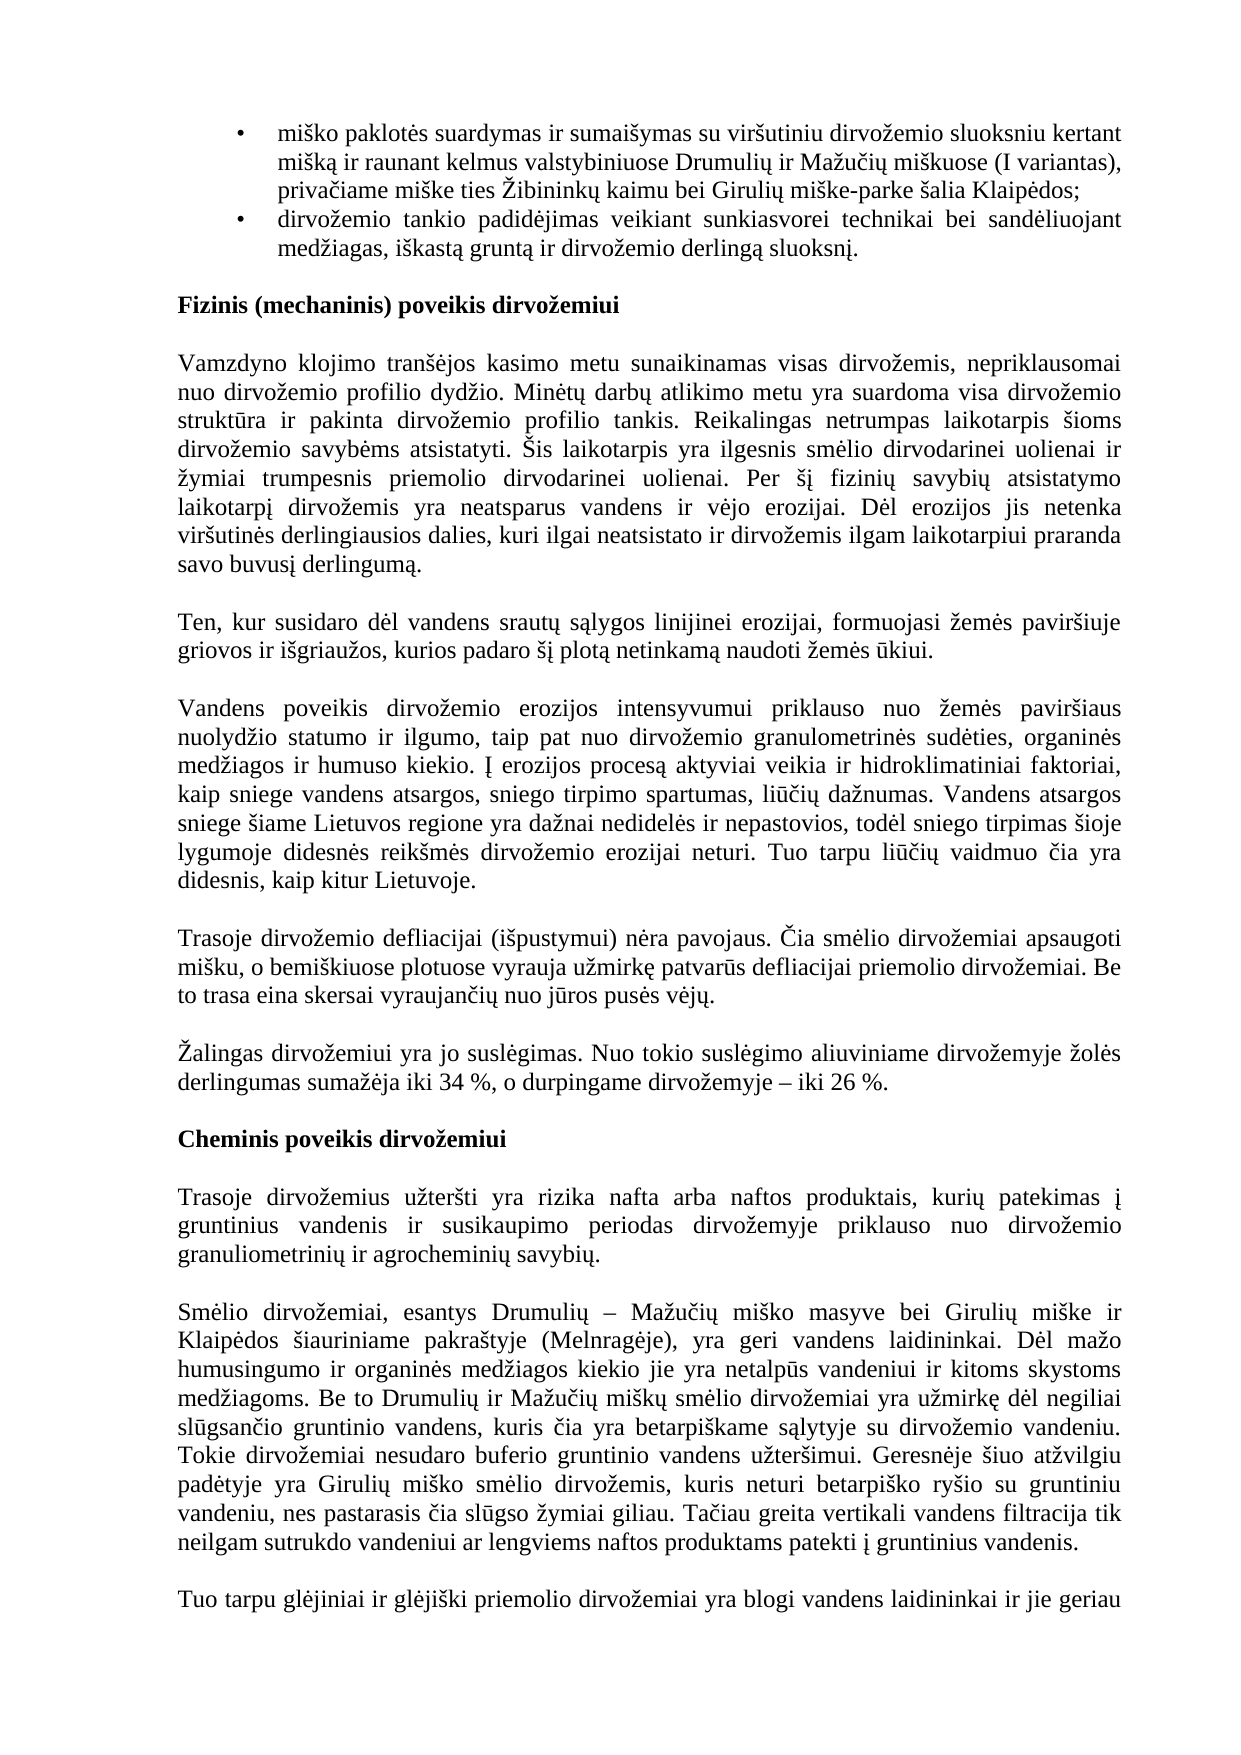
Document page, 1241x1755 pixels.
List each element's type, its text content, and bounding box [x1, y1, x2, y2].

text Vamzdyno klojimo tranšėjos kasimo metu sunaikinamas visas dirvožemis, nepriklausomai nuo dirvožemio profilio dydžio. Minėtų darbų atlikimo metu yra suardoma visa dirvožemio struktūra ir pakinta dirvožemio profilio tankis. Reikalingas netrumpas laikotarpis šioms dirvožemio savybėms atsistatyti. Šis laikotarpis yra ilgesnis smėlio dirvodarinei uolienai ir žymiai trumpesnis priemolio dirvodarinei uolienai. Per šį fizinių savybių atsistatymo laikotarpį dirvožemis yra neatsparus vandens ir vėjo erozijai. Dėl erozijos jis netenka viršutinės derlingiausios dalies, kuri ilgai neatsistato ir dirvožemis ilgam laikotarpiui praranda savo buvusį derlingumą. [177, 348, 1122, 578]
text • dirvožemio tankio padidėjimas veikiant sunkiasvorei technikai bei sandėliuojant medžiagas, iškastą gruntą ir dirvožemio derlingą sluoksnį. [236, 204, 1122, 262]
text Trasoje dirvožemio defliacijai (išpustymui) nėra pavojaus. Čia smėlio dirvožemiai apsaugoti mišku, o bemiškiuose plotuose vyrauja užmirkę patvarūs defliacijai priemolio dirvožemiai. Be to trasa eina skersai vyraujančių nuo jūros pusės vėjų. [177, 923, 1122, 1009]
text Cheminis poveikis dirvožemiui [177, 1124, 1122, 1153]
text Vandens poveikis dirvožemio erozijos intensyvumui priklauso nuo žemės paviršiaus nuolydžio statumo ir ilgumo, taip pat nuo dirvožemio granulometrinės sudėties, organinės medžiagos ir humuso kiekio. Į erozijos procesą aktyviai veikia ir hidroklimatiniai faktoriai, kaip sniege vandens atsargos, sniego tirpimo spartumas, liūčių dažnumas. Vandens atsargos sniege šiame Lietuvos regione yra dažnai nedidelės ir nepastovios, todėl sniego tirpimas šioje lygumoje didesnės reikšmės dirvožemio erozijai neturi. Tuo tarpu liūčių vaidmuo čia yra didesnis, kaip kitur Lietuvoje. [177, 693, 1122, 894]
text Žalingas dirvožemiui yra jo suslėgimas. Nuo tokio suslėgimo aliuviniame dirvožemyje žolės derlingumas sumažėja iki 34 %, o durpingame dirvožemyje – iki 26 %. [177, 1038, 1122, 1096]
text Smėlio dirvožemiai, esantys Drumulių – Mažučių miško masyve bei Girulių miške ir Klaipėdos šiauriniame pakraštyje (Melnragėje), yra geri vandens laidininkai. Dėl mažo humusingumo ir organinės medžiagos kiekio jie yra netalpūs vandeniui ir kitoms skystoms medžiagoms. Be to Drumulių ir Mažučių miškų smėlio dirvožemiai yra užmirkę dėl negiliai slūgsančio gruntinio vandens, kuris čia yra betarpiškame sąlytyje su dirvožemio vandeniu. Tokie dirvožemiai nesudaro buferio gruntinio vandens užteršimui. Geresnėje šiuo atžvilgiu padėtyje yra Girulių miško smėlio dirvožemis, kuris neturi betarpiško ryšio su gruntiniu vandeniu, nes pastarasis čia slūgso žymiai giliau. Tačiau greita vertikali vandens filtracija tik neilgam sutrukdo vandeniui ar lengviems naftos produktams patekti į gruntinius vandenis. [177, 1297, 1122, 1556]
text Tuo tarpu glėjiniai ir glėjiški priemolio dirvožemiai yra blogi vandens laidininkai ir jie geriau [177, 1584, 1122, 1613]
text Trasoje dirvožemius užteršti yra rizika nafta arba naftos produktais, kurių patekimas į gruntinius vandenis ir susikaupimo periodas dirvožemyje priklauso nuo dirvožemio granuliometrinių ir agrocheminių savybių. [177, 1182, 1122, 1268]
text Fizinis (mechaninis) poveikis dirvožemiui [177, 291, 1122, 319]
text Ten, kur susidaro dėl vandens srautų sąlygos linijinei erozijai, formuojasi žemės paviršiuje griovos ir išgriaužos, kurios padaro šį plotą netinkamą naudoti žemės ūkiui. [177, 607, 1122, 664]
text • miško paklotės suardymas ir sumaišymas su viršutiniu dirvožemio sluoksniu kertant mišką ir raunant kelmus valstybiniuose Drumulių ir Mažučių miškuose (I variantas), privačiame miške ties Žibininkų kaimu bei Girulių miške-parke šalia Klaipėdos; [236, 118, 1122, 204]
